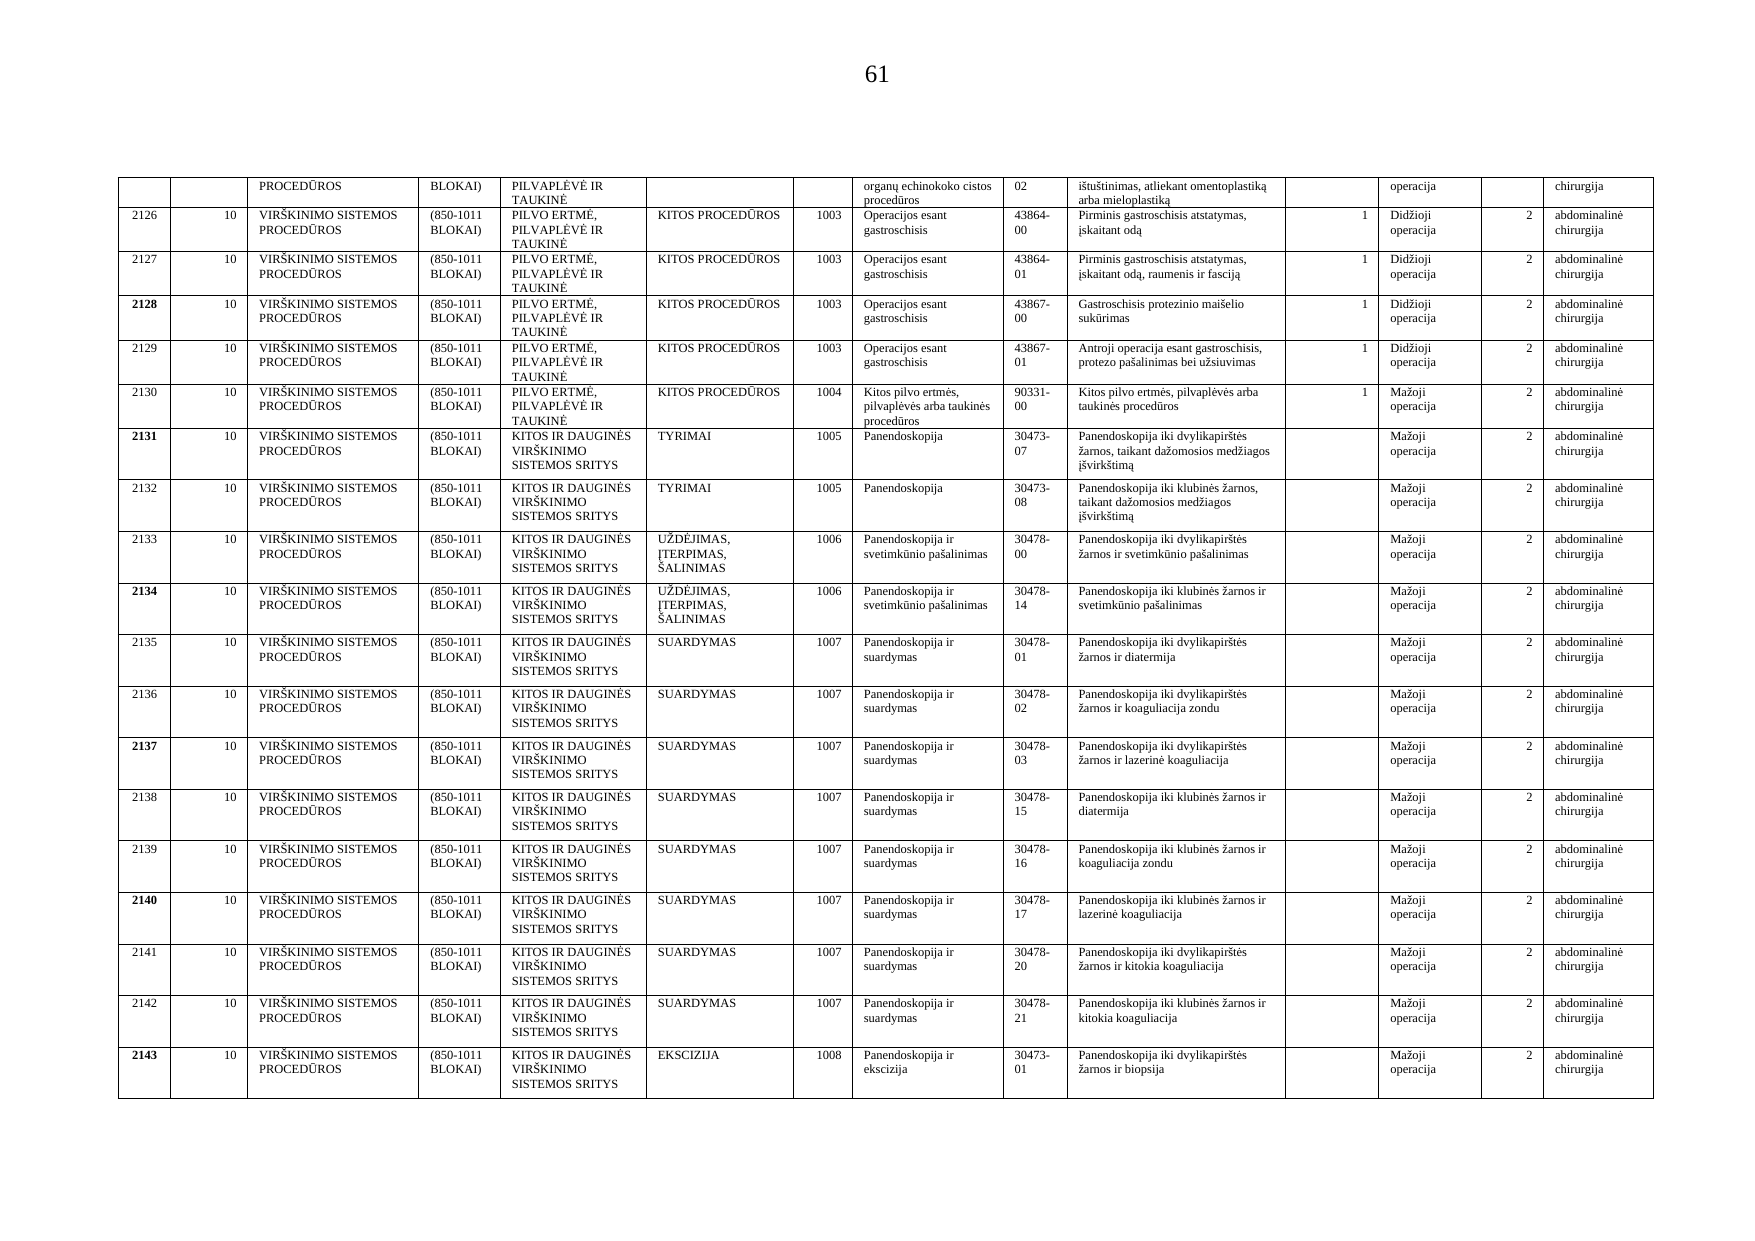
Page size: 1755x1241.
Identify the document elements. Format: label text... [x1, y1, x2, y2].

table_cell 2128 [119, 296, 170, 339]
table_cell Panendoskopija ir suardymas [853, 635, 1003, 686]
table_cell VIRŠKINIMO SISTEMOS PROCEDŪROS [248, 945, 418, 995]
table_cell 2136 [119, 687, 170, 737]
table_cell 10 [171, 252, 247, 295]
table_cell [1286, 429, 1378, 479]
table_cell 10 [171, 738, 247, 789]
table_cell Panendoskopija [853, 429, 1003, 479]
table_cell abdominalinė chirurgija [1544, 532, 1653, 582]
table_cell 2135 [119, 635, 170, 686]
table_cell 10 [171, 532, 247, 582]
table_cell UŽDĖJIMAS, ĮTERPIMAS, ŠALINIMAS [647, 532, 793, 582]
table_cell abdominalinė chirurgija [1544, 584, 1653, 634]
table_cell 2140 [119, 893, 170, 943]
table_cell [1286, 480, 1378, 531]
table_cell PROCEDŪROS [248, 178, 418, 207]
table_cell (850-1011 BLOKAI) [419, 738, 500, 789]
table_cell BLOKAI) [419, 178, 500, 207]
table_cell 10 [171, 635, 247, 686]
table_cell PILVO ERTMĖ, PILVAPLĖVĖ IR TAUKINĖ [501, 208, 646, 251]
table_cell VIRŠKINIMO SISTEMOS PROCEDŪROS [248, 252, 418, 295]
table_cell KITOS IR DAUGINĖS VIRŠKINIMO SISTEMOS SRITYS [501, 790, 646, 840]
table_cell Panendoskopija iki dvylikapirštės žarnos ir svetimkūnio pašalinimas [1068, 532, 1285, 582]
table_cell Mažoji operacija [1379, 790, 1481, 840]
table_cell Panendoskopija iki klubinės žarnos ir diatermija [1068, 790, 1285, 840]
table_cell Didžioji operacija [1379, 208, 1481, 251]
table_cell 30478-15 [1004, 790, 1067, 840]
table_cell 2 [1482, 480, 1543, 531]
table_cell abdominalinė chirurgija [1544, 841, 1653, 892]
table_cell VIRŠKINIMO SISTEMOS PROCEDŪROS [248, 385, 418, 428]
table_cell Didžioji operacija [1379, 296, 1481, 339]
table_cell 2 [1482, 790, 1543, 840]
table_cell (850-1011 BLOKAI) [419, 296, 500, 339]
table_cell (850-1011 BLOKAI) [419, 429, 500, 479]
table_cell (850-1011 BLOKAI) [419, 385, 500, 428]
table_cell 2139 [119, 841, 170, 892]
table_cell TYRIMAI [647, 429, 793, 479]
table_cell 1007 [794, 635, 852, 686]
table_cell 43867-01 [1004, 341, 1067, 384]
table_cell (850-1011 BLOKAI) [419, 893, 500, 943]
table_cell abdominalinė chirurgija [1544, 635, 1653, 686]
table_cell KITOS IR DAUGINĖS VIRŠKINIMO SISTEMOS SRITYS [501, 584, 646, 634]
table_cell Operacijos esant gastroschisis [853, 252, 1003, 295]
table_cell abdominalinė chirurgija [1544, 893, 1653, 943]
table_cell Panendoskopija [853, 480, 1003, 531]
table_cell Panendoskopija iki klubinės žarnos ir koaguliacija zondu [1068, 841, 1285, 892]
table_cell (850-1011 BLOKAI) [419, 532, 500, 582]
table_cell 1007 [794, 687, 852, 737]
table_cell 1 [1286, 208, 1378, 251]
table_cell KITOS IR DAUGINĖS VIRŠKINIMO SISTEMOS SRITYS [501, 738, 646, 789]
table_cell Panendoskopija iki dvylikapirštės žarnos ir biopsija [1068, 1048, 1285, 1098]
table_cell 10 [171, 341, 247, 384]
table_cell 1007 [794, 841, 852, 892]
table_cell Mažoji operacija [1379, 532, 1481, 582]
table_cell 2 [1482, 1048, 1543, 1098]
table_cell 2 [1482, 893, 1543, 943]
table_cell abdominalinė chirurgija [1544, 341, 1653, 384]
table_cell SUARDYMAS [647, 893, 793, 943]
table_cell 2 [1482, 532, 1543, 582]
table_cell 1005 [794, 429, 852, 479]
table_cell abdominalinė chirurgija [1544, 738, 1653, 789]
table_cell 2130 [119, 385, 170, 428]
table_cell abdominalinė chirurgija [1544, 687, 1653, 737]
table_cell Panendoskopija iki dvylikapirštės žarnos, taikant dažomosios medžiagos įšvirkštimą [1068, 429, 1285, 479]
table_cell VIRŠKINIMO SISTEMOS PROCEDŪROS [248, 584, 418, 634]
table_cell [1286, 996, 1378, 1047]
table_cell VIRŠKINIMO SISTEMOS PROCEDŪROS [248, 532, 418, 582]
table_cell 10 [171, 790, 247, 840]
table_cell abdominalinė chirurgija [1544, 252, 1653, 295]
table_cell 2131 [119, 429, 170, 479]
table_cell 2127 [119, 252, 170, 295]
table_cell SUARDYMAS [647, 996, 793, 1047]
table_cell 30478-03 [1004, 738, 1067, 789]
table_cell PILVO ERTMĖ, PILVAPLĖVĖ IR TAUKINĖ [501, 341, 646, 384]
table_cell VIRŠKINIMO SISTEMOS PROCEDŪROS [248, 1048, 418, 1098]
table_cell VIRŠKINIMO SISTEMOS PROCEDŪROS [248, 841, 418, 892]
table_cell (850-1011 BLOKAI) [419, 252, 500, 295]
table_cell 10 [171, 429, 247, 479]
table_cell abdominalinė chirurgija [1544, 429, 1653, 479]
table_cell Panendoskopija ir suardymas [853, 893, 1003, 943]
table_cell 30478-16 [1004, 841, 1067, 892]
table_cell Pirminis gastroschisis atstatymas, įskaitant odą [1068, 208, 1285, 251]
table_cell 43867-00 [1004, 296, 1067, 339]
table_cell SUARDYMAS [647, 635, 793, 686]
table_cell 2 [1482, 429, 1543, 479]
table_cell Mažoji operacija [1379, 480, 1481, 531]
table_cell Panendoskopija iki klubinės žarnos, taikant dažomosios medžiagos įšvirkštimą [1068, 480, 1285, 531]
table_cell TYRIMAI [647, 480, 793, 531]
table_cell Kitos pilvo ertmės, pilvaplėvės arba taukinės procedūros [853, 385, 1003, 428]
table_cell [647, 178, 793, 207]
table_cell 10 [171, 584, 247, 634]
table_cell 10 [171, 1048, 247, 1098]
table_cell VIRŠKINIMO SISTEMOS PROCEDŪROS [248, 208, 418, 251]
table_cell 10 [171, 945, 247, 995]
table_cell 2143 [119, 1048, 170, 1098]
table_cell 2138 [119, 790, 170, 840]
table_cell (850-1011 BLOKAI) [419, 635, 500, 686]
table_cell 10 [171, 893, 247, 943]
table_cell 2142 [119, 996, 170, 1047]
table_cell 1003 [794, 296, 852, 339]
table_cell Panendoskopija ir suardymas [853, 687, 1003, 737]
table_cell 30473-01 [1004, 1048, 1067, 1098]
table_cell Mažoji operacija [1379, 687, 1481, 737]
table_cell KITOS IR DAUGINĖS VIRŠKINIMO SISTEMOS SRITYS [501, 893, 646, 943]
table_cell KITOS IR DAUGINĖS VIRŠKINIMO SISTEMOS SRITYS [501, 1048, 646, 1098]
table_cell 1003 [794, 341, 852, 384]
table_cell Panendoskopija iki dvylikapirštės žarnos ir kitokia koaguliacija [1068, 945, 1285, 995]
table_cell 30478-21 [1004, 996, 1067, 1047]
table_cell Panendoskopija ir ekscizija [853, 1048, 1003, 1098]
table_cell KITOS IR DAUGINĖS VIRŠKINIMO SISTEMOS SRITYS [501, 841, 646, 892]
table_cell ištuštinimas, atliekant omentoplastiką arba mieloplastiką [1068, 178, 1285, 207]
table_cell 1 [1286, 385, 1378, 428]
table_cell 10 [171, 385, 247, 428]
table_cell KITOS IR DAUGINĖS VIRŠKINIMO SISTEMOS SRITYS [501, 635, 646, 686]
table_cell (850-1011 BLOKAI) [419, 584, 500, 634]
table_cell 1005 [794, 480, 852, 531]
table_cell 2 [1482, 996, 1543, 1047]
table_cell 1007 [794, 945, 852, 995]
table_cell KITOS IR DAUGINĖS VIRŠKINIMO SISTEMOS SRITYS [501, 429, 646, 479]
table_cell 1006 [794, 532, 852, 582]
table_cell 02 [1004, 178, 1067, 207]
table_cell organų echinokoko cistos procedūros [853, 178, 1003, 207]
table_cell VIRŠKINIMO SISTEMOS PROCEDŪROS [248, 893, 418, 943]
table_cell abdominalinė chirurgija [1544, 945, 1653, 995]
table_cell [1286, 532, 1378, 582]
table_cell PILVO ERTMĖ, PILVAPLĖVĖ IR TAUKINĖ [501, 296, 646, 339]
table_cell 10 [171, 841, 247, 892]
table_cell Mažoji operacija [1379, 635, 1481, 686]
table_cell abdominalinė chirurgija [1544, 385, 1653, 428]
table_cell (850-1011 BLOKAI) [419, 996, 500, 1047]
table_cell Panendoskopija iki dvylikapirštės žarnos ir koaguliacija zondu [1068, 687, 1285, 737]
table_cell 2 [1482, 635, 1543, 686]
table_cell SUARDYMAS [647, 738, 793, 789]
table_cell 1003 [794, 252, 852, 295]
table_cell KITOS IR DAUGINĖS VIRŠKINIMO SISTEMOS SRITYS [501, 532, 646, 582]
table_cell abdominalinė chirurgija [1544, 996, 1653, 1047]
table_cell 1007 [794, 996, 852, 1047]
table_cell (850-1011 BLOKAI) [419, 208, 500, 251]
table_cell [1286, 893, 1378, 943]
table_cell PILVO ERTMĖ, PILVAPLĖVĖ IR TAUKINĖ [501, 385, 646, 428]
table_cell KITOS PROCEDŪROS [647, 341, 793, 384]
table_cell abdominalinė chirurgija [1544, 480, 1653, 531]
table_cell 2137 [119, 738, 170, 789]
table_cell VIRŠKINIMO SISTEMOS PROCEDŪROS [248, 341, 418, 384]
table_cell [1286, 738, 1378, 789]
table_cell Panendoskopija ir svetimkūnio pašalinimas [853, 532, 1003, 582]
table_cell 30473-07 [1004, 429, 1067, 479]
table_cell 2 [1482, 385, 1543, 428]
table_cell 90331-00 [1004, 385, 1067, 428]
table_cell 10 [171, 996, 247, 1047]
table_cell Panendoskopija ir svetimkūnio pašalinimas [853, 584, 1003, 634]
table_cell 10 [171, 296, 247, 339]
table_cell 1007 [794, 790, 852, 840]
table_cell (850-1011 BLOKAI) [419, 945, 500, 995]
table_cell VIRŠKINIMO SISTEMOS PROCEDŪROS [248, 738, 418, 789]
table_cell Mažoji operacija [1379, 1048, 1481, 1098]
table_cell (850-1011 BLOKAI) [419, 480, 500, 531]
table_cell Panendoskopija ir suardymas [853, 996, 1003, 1047]
table_cell 2 [1482, 584, 1543, 634]
table_cell VIRŠKINIMO SISTEMOS PROCEDŪROS [248, 635, 418, 686]
table_cell Operacijos esant gastroschisis [853, 208, 1003, 251]
table_cell 2129 [119, 341, 170, 384]
table_cell 30473-08 [1004, 480, 1067, 531]
table_cell VIRŠKINIMO SISTEMOS PROCEDŪROS [248, 296, 418, 339]
table_cell Mažoji operacija [1379, 738, 1481, 789]
table_cell Mažoji operacija [1379, 429, 1481, 479]
table_cell Pirminis gastroschisis atstatymas, įskaitant odą, raumenis ir fasciją [1068, 252, 1285, 295]
table_cell KITOS PROCEDŪROS [647, 208, 793, 251]
table_cell 30478-14 [1004, 584, 1067, 634]
table_cell KITOS PROCEDŪROS [647, 385, 793, 428]
table_cell KITOS IR DAUGINĖS VIRŠKINIMO SISTEMOS SRITYS [501, 687, 646, 737]
table_cell 2 [1482, 341, 1543, 384]
table_cell 2 [1482, 945, 1543, 995]
table_cell SUARDYMAS [647, 945, 793, 995]
table_cell 2 [1482, 208, 1543, 251]
table_cell 1 [1286, 296, 1378, 339]
table_cell Panendoskopija iki dvylikapirštės žarnos ir diatermija [1068, 635, 1285, 686]
table_cell 2133 [119, 532, 170, 582]
table_cell 1007 [794, 893, 852, 943]
table_cell Panendoskopija iki klubinės žarnos ir svetimkūnio pašalinimas [1068, 584, 1285, 634]
table_cell (850-1011 BLOKAI) [419, 1048, 500, 1098]
table_cell [1286, 687, 1378, 737]
table_cell abdominalinė chirurgija [1544, 790, 1653, 840]
table_cell 1006 [794, 584, 852, 634]
table_cell [1286, 945, 1378, 995]
table_cell (850-1011 BLOKAI) [419, 687, 500, 737]
table_cell abdominalinė chirurgija [1544, 296, 1653, 339]
table_cell 10 [171, 208, 247, 251]
table_cell [1286, 790, 1378, 840]
table_cell 2126 [119, 208, 170, 251]
table_cell 2 [1482, 738, 1543, 789]
table_cell 2132 [119, 480, 170, 531]
table_cell 1004 [794, 385, 852, 428]
table_cell Mažoji operacija [1379, 385, 1481, 428]
table_cell KITOS IR DAUGINĖS VIRŠKINIMO SISTEMOS SRITYS [501, 996, 646, 1047]
table_cell PILVO ERTMĖ, PILVAPLĖVĖ IR TAUKINĖ [501, 252, 646, 295]
table_cell [1286, 1048, 1378, 1098]
table_cell 1003 [794, 208, 852, 251]
table_cell [1286, 584, 1378, 634]
table_cell 30478-17 [1004, 893, 1067, 943]
table_cell 43864-01 [1004, 252, 1067, 295]
table_cell abdominalinė chirurgija [1544, 1048, 1653, 1098]
table_cell Mažoji operacija [1379, 584, 1481, 634]
table_cell SUARDYMAS [647, 841, 793, 892]
table_cell chirurgija [1544, 178, 1653, 207]
table_cell [119, 178, 170, 207]
table_cell [1286, 635, 1378, 686]
table_cell KITOS PROCEDŪROS [647, 296, 793, 339]
table_cell VIRŠKINIMO SISTEMOS PROCEDŪROS [248, 790, 418, 840]
table_cell 2 [1482, 296, 1543, 339]
table_cell 2 [1482, 687, 1543, 737]
table_cell Mažoji operacija [1379, 996, 1481, 1047]
table_cell (850-1011 BLOKAI) [419, 841, 500, 892]
table_cell Panendoskopija iki dvylikapirštės žarnos ir lazerinė koaguliacija [1068, 738, 1285, 789]
table_cell Didžioji operacija [1379, 252, 1481, 295]
table_cell 1 [1286, 341, 1378, 384]
table_cell (850-1011 BLOKAI) [419, 790, 500, 840]
table_cell Didžioji operacija [1379, 341, 1481, 384]
table_cell (850-1011 BLOKAI) [419, 341, 500, 384]
table_cell operacija [1379, 178, 1481, 207]
table_cell 10 [171, 687, 247, 737]
table_cell Panendoskopija ir suardymas [853, 738, 1003, 789]
table_cell Operacijos esant gastroschisis [853, 341, 1003, 384]
table_cell SUARDYMAS [647, 687, 793, 737]
table_cell 1007 [794, 738, 852, 789]
table_cell 43864-00 [1004, 208, 1067, 251]
table_cell Operacijos esant gastroschisis [853, 296, 1003, 339]
table_cell Antroji operacija esant gastroschisis, protezo pašalinimas bei užsiuvimas [1068, 341, 1285, 384]
table_cell 1008 [794, 1048, 852, 1098]
table_cell 30478-01 [1004, 635, 1067, 686]
table_cell abdominalinė chirurgija [1544, 208, 1653, 251]
table_cell Mažoji operacija [1379, 945, 1481, 995]
table_cell KITOS IR DAUGINĖS VIRŠKINIMO SISTEMOS SRITYS [501, 945, 646, 995]
table_cell VIRŠKINIMO SISTEMOS PROCEDŪROS [248, 687, 418, 737]
table_cell KITOS IR DAUGINĖS VIRŠKINIMO SISTEMOS SRITYS [501, 480, 646, 531]
table_cell VIRŠKINIMO SISTEMOS PROCEDŪROS [248, 996, 418, 1047]
table_cell Panendoskopija iki klubinės žarnos ir kitokia koaguliacija [1068, 996, 1285, 1047]
table_cell 30478-00 [1004, 532, 1067, 582]
table_cell 2 [1482, 252, 1543, 295]
table_cell KITOS PROCEDŪROS [647, 252, 793, 295]
table_cell 30478-20 [1004, 945, 1067, 995]
table_cell [794, 178, 852, 207]
table_cell 2141 [119, 945, 170, 995]
table_cell Gastroschisis protezinio maišelio sukūrimas [1068, 296, 1285, 339]
table_cell [1482, 178, 1543, 207]
table_cell SUARDYMAS [647, 790, 793, 840]
table_cell [171, 178, 247, 207]
table_cell 2 [1482, 841, 1543, 892]
table_cell Panendoskopija iki klubinės žarnos ir lazerinė koaguliacija [1068, 893, 1285, 943]
table_cell PILVAPLĖVĖ IR TAUKINĖ [501, 178, 646, 207]
table_cell 30478-02 [1004, 687, 1067, 737]
table_cell 10 [171, 480, 247, 531]
table_cell [1286, 178, 1378, 207]
table_cell Mažoji operacija [1379, 893, 1481, 943]
table_cell VIRŠKINIMO SISTEMOS PROCEDŪROS [248, 480, 418, 531]
table_cell Panendoskopija ir suardymas [853, 841, 1003, 892]
table_cell UŽDĖJIMAS, ĮTERPIMAS, ŠALINIMAS [647, 584, 793, 634]
table_cell Panendoskopija ir suardymas [853, 945, 1003, 995]
table_cell Kitos pilvo ertmės, pilvaplėvės arba taukinės procedūros [1068, 385, 1285, 428]
table_cell Mažoji operacija [1379, 841, 1481, 892]
table_cell VIRŠKINIMO SISTEMOS PROCEDŪROS [248, 429, 418, 479]
table_cell Panendoskopija ir suardymas [853, 790, 1003, 840]
table_cell 1 [1286, 252, 1378, 295]
table_cell [1286, 841, 1378, 892]
table_cell EKSCIZIJA [647, 1048, 793, 1098]
table_cell 2134 [119, 584, 170, 634]
